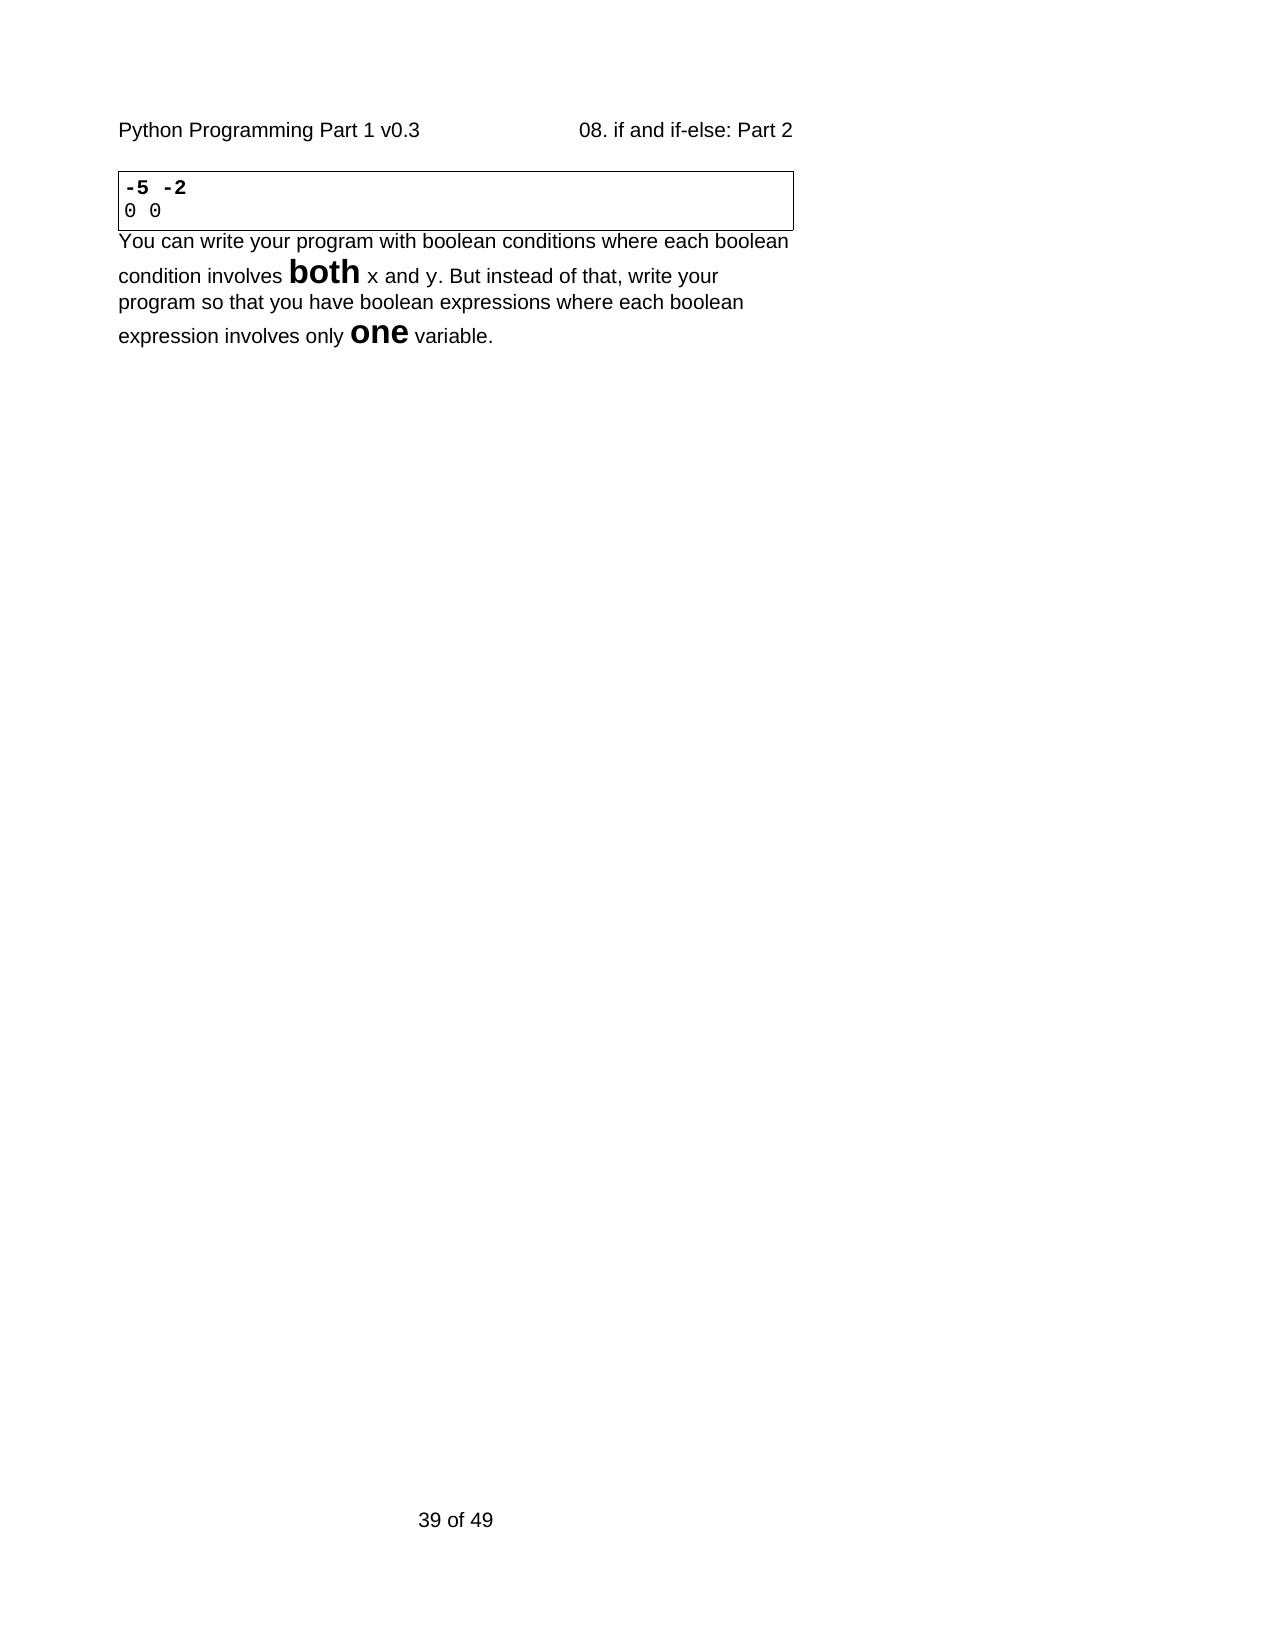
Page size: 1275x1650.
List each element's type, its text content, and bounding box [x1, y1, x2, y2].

table_header -5 -2 0 0 [119, 172, 793, 230]
text You can write your program with boolean conditions where each boolean condition involves both x and y. But instead of that, write your program so that you have boolean expressions where each boolean expression involves only one variable. [118, 231, 793, 351]
